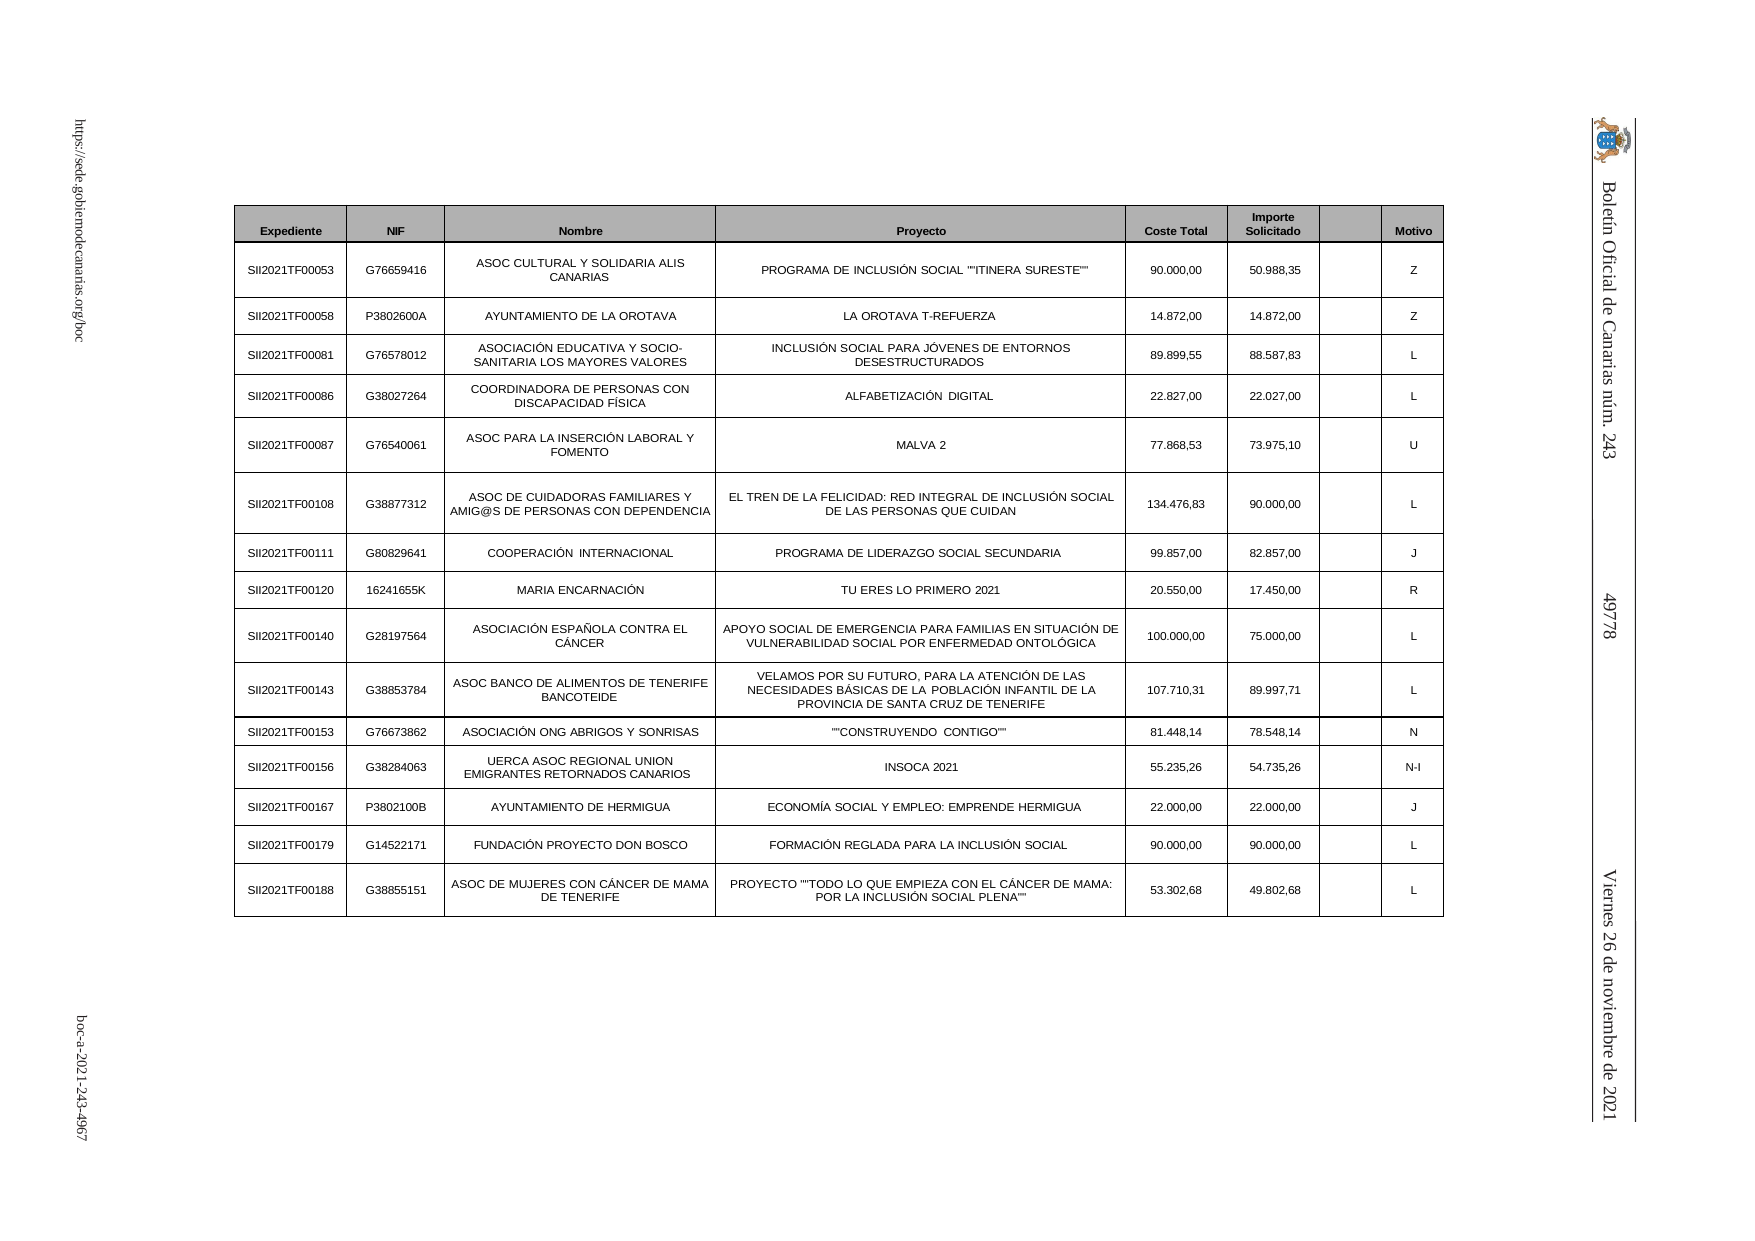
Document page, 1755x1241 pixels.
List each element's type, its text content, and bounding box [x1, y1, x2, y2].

table_cell J [1382, 534, 1443, 571]
table_cell 107.710,31 [1126, 663, 1227, 716]
table_cell ALFABETIZACIÓN DIGITAL [716, 375, 1125, 417]
table_cell G80829641 [347, 534, 444, 571]
table_cell TU ERES LO PRIMERO 2021 [716, 572, 1125, 608]
table_cell [1320, 718, 1381, 745]
table_cell SII2021TF00086 [235, 375, 346, 417]
text 49778 [1600, 593, 1621, 642]
table_cell P3802600A [347, 298, 444, 334]
table_cell 14.872,00 [1126, 298, 1227, 334]
table_cell PROGRAMA DE INCLUSIÓN SOCIAL ""ITINERA SURESTE"" [716, 243, 1125, 297]
table_cell G38027264 [347, 375, 444, 417]
table_cell ASOCIACIÓN ESPAÑOLA CONTRA EL CÁNCER [445, 609, 715, 662]
table_cell SII2021TF00153 [235, 718, 346, 745]
table_cell U [1382, 418, 1443, 472]
table_cell 77.868,53 [1126, 418, 1227, 472]
table_cell L [1382, 609, 1443, 662]
table_cell G14522171 [347, 826, 444, 863]
table_cell 75.000,00 [1228, 609, 1319, 662]
table_cell 99.857,00 [1126, 534, 1227, 571]
table_cell N-I [1382, 746, 1443, 788]
table_cell PROYECTO ""TODO LO QUE EMPIEZA CON EL CÁNCER DE MAMA: POR LA INCLUSIÓN SOCIAL PLENA"" [716, 864, 1125, 916]
table_cell [1320, 473, 1381, 533]
table_cell 49.802,68 [1228, 864, 1319, 916]
table_cell 88.587,83 [1228, 335, 1319, 374]
table_cell [1320, 572, 1381, 608]
table_cell 90.000,00 [1126, 243, 1227, 297]
text boc-a-2021-243-4967 [74, 1016, 91, 1145]
table_cell 90.000,00 [1126, 826, 1227, 863]
table_cell L [1382, 663, 1443, 716]
table_cell Z [1382, 298, 1443, 334]
table_cell 90.000,00 [1228, 473, 1319, 533]
table_cell [1320, 609, 1381, 662]
table_cell 73.975,10 [1228, 418, 1319, 472]
table_cell 16241655K [347, 572, 444, 608]
table_cell Z [1382, 243, 1443, 297]
table_cell SII2021TF00058 [235, 298, 346, 334]
table_cell R [1382, 572, 1443, 608]
table_header Coste Total [1126, 206, 1227, 241]
table_cell 89.997,71 [1228, 663, 1319, 716]
table_cell [1320, 534, 1381, 571]
table_cell ASOCIACIÓN ONG ABRIGOS Y SONRISAS [445, 718, 715, 745]
table_cell G76578012 [347, 335, 444, 374]
table_cell ASOC BANCO DE ALIMENTOS DE TENERIFE BANCOTEIDE [445, 663, 715, 716]
table_cell G76540061 [347, 418, 444, 472]
table_cell PROGRAMA DE LIDERAZGO SOCIAL SECUNDARIA [716, 534, 1125, 571]
table_cell SII2021TF00111 [235, 534, 346, 571]
table_cell ASOCIACIÓN EDUCATIVA Y SOCIO- SANITARIA LOS MAYORES VALORES [445, 335, 715, 374]
table_cell 14.872,00 [1228, 298, 1319, 334]
table_cell SII2021TF00143 [235, 663, 346, 716]
table_cell L [1382, 864, 1443, 916]
table_cell N [1382, 718, 1443, 745]
table_cell 22.000,00 [1126, 789, 1227, 825]
table_cell SII2021TF00179 [235, 826, 346, 863]
table_cell 78.548,14 [1228, 718, 1319, 745]
table_cell G38853784 [347, 663, 444, 716]
table_cell INSOCA 2021 [716, 746, 1125, 788]
table_cell SII2021TF00108 [235, 473, 346, 533]
table_header Importe Solicitado [1228, 206, 1319, 241]
text https://sede.gobiernodecanarias.org/boc [72, 119, 89, 352]
table_cell 81.448,14 [1126, 718, 1227, 745]
table_cell [1320, 746, 1381, 788]
table_cell ASOC PARA LA INSERCIÓN LABORAL Y FOMENTO [445, 418, 715, 472]
table_cell [1320, 375, 1381, 417]
table_cell [1320, 418, 1381, 472]
table_cell G38284063 [347, 746, 444, 788]
table_header NIF [347, 206, 444, 241]
table_header Motivo [1382, 206, 1443, 241]
table_header Proyecto [716, 206, 1125, 241]
table_cell 17.450,00 [1228, 572, 1319, 608]
table_cell SII2021TF00188 [235, 864, 346, 916]
table_header Expediente [235, 206, 346, 241]
table_cell SII2021TF00081 [235, 335, 346, 374]
table_cell 22.827,00 [1126, 375, 1227, 417]
table_cell FORMACIÓN REGLADA PARA LA INCLUSIÓN SOCIAL [716, 826, 1125, 863]
table_cell LA OROTAVA T-REFUERZA [716, 298, 1125, 334]
table_cell 50.988,35 [1228, 243, 1319, 297]
text Boletín Oficial de Canarias núm. 243 [1599, 181, 1621, 462]
table_cell [1320, 298, 1381, 334]
table_cell UERCA ASOC REGIONAL UNION EMIGRANTES RETORNADOS CANARIOS [445, 746, 715, 788]
table_cell SII2021TF00156 [235, 746, 346, 788]
table_cell J [1382, 789, 1443, 825]
table_cell G38877312 [347, 473, 444, 533]
table_cell G76659416 [347, 243, 444, 297]
table_cell 100.000,00 [1126, 609, 1227, 662]
table_cell MARIA ENCARNACIÓN [445, 572, 715, 608]
table_cell ASOC DE CUIDADORAS FAMILIARES Y AMIG@S DE PERSONAS CON DEPENDENCIA [445, 473, 715, 533]
table_cell INCLUSIÓN SOCIAL PARA JÓVENES DE ENTORNOS DESESTRUCTURADOS [716, 335, 1125, 374]
table_cell SII2021TF00140 [235, 609, 346, 662]
table_cell [1320, 789, 1381, 825]
table_cell EL TREN DE LA FELICIDAD: RED INTEGRAL DE INCLUSIÓN SOCIAL DE LAS PERSONAS QUE CUIDAN [716, 473, 1125, 533]
table_cell G76673862 [347, 718, 444, 745]
table_cell COORDINADORA DE PERSONAS CON DISCAPACIDAD FÍSICA [445, 375, 715, 417]
table_cell VELAMOS POR SU FUTURO, PARA LA ATENCIÓN DE LAS NECESIDADES BÁSICAS DE LA POBLACIÓN INFANTIL DE LA PROVINCIA DE SANTA CRUZ DE TENERIFE [716, 663, 1125, 716]
text Viernes 26 de noviembre de 2021 [1600, 869, 1621, 1124]
table_cell P3802100B [347, 789, 444, 825]
table_cell SII2021TF00087 [235, 418, 346, 472]
table_cell 22.000,00 [1228, 789, 1319, 825]
table_cell APOYO SOCIAL DE EMERGENCIA PARA FAMILIAS EN SITUACIÓN DE VULNERABILIDAD SOCIAL POR ENFERMEDAD ONTOLÓGICA [716, 609, 1125, 662]
table_cell 20.550,00 [1126, 572, 1227, 608]
table_cell 55.235,26 [1126, 746, 1227, 788]
table_cell 54.735,26 [1228, 746, 1319, 788]
table_header Nombre [445, 206, 715, 241]
table_cell G28197564 [347, 609, 444, 662]
table_cell L [1382, 826, 1443, 863]
table_cell [1320, 864, 1381, 916]
table_cell 82.857,00 [1228, 534, 1319, 571]
table_cell MALVA 2 [716, 418, 1125, 472]
table_cell L [1382, 335, 1443, 374]
table_cell [1320, 663, 1381, 716]
table_cell 53.302,68 [1126, 864, 1227, 916]
table_cell AYUNTAMIENTO DE LA OROTAVA [445, 298, 715, 334]
table_cell ASOC DE MUJERES CON CÁNCER DE MAMA DE TENERIFE [445, 864, 715, 916]
table_cell 134.476,83 [1126, 473, 1227, 533]
table_cell ASOC CULTURAL Y SOLIDARIA ALIS CANARIAS [445, 243, 715, 297]
table_cell [1320, 243, 1381, 297]
table_cell ECONOMÍA SOCIAL Y EMPLEO: EMPRENDE HERMIGUA [716, 789, 1125, 825]
table_cell AYUNTAMIENTO DE HERMIGUA [445, 789, 715, 825]
table_cell G38855151 [347, 864, 444, 916]
table_cell [1320, 826, 1381, 863]
table_cell [1320, 335, 1381, 374]
table_cell 89.899,55 [1126, 335, 1227, 374]
table_cell SII2021TF00053 [235, 243, 346, 297]
table_cell SII2021TF00120 [235, 572, 346, 608]
table_header [1320, 206, 1381, 241]
table_cell FUNDACIÓN PROYECTO DON BOSCO [445, 826, 715, 863]
table_cell 90.000,00 [1228, 826, 1319, 863]
table_cell 22.027,00 [1228, 375, 1319, 417]
table_cell COOPERACIÓN INTERNACIONAL [445, 534, 715, 571]
table_cell SII2021TF00167 [235, 789, 346, 825]
table_cell L [1382, 375, 1443, 417]
table_cell L [1382, 473, 1443, 533]
table_cell ""CONSTRUYENDO CONTIGO"" [716, 718, 1125, 745]
